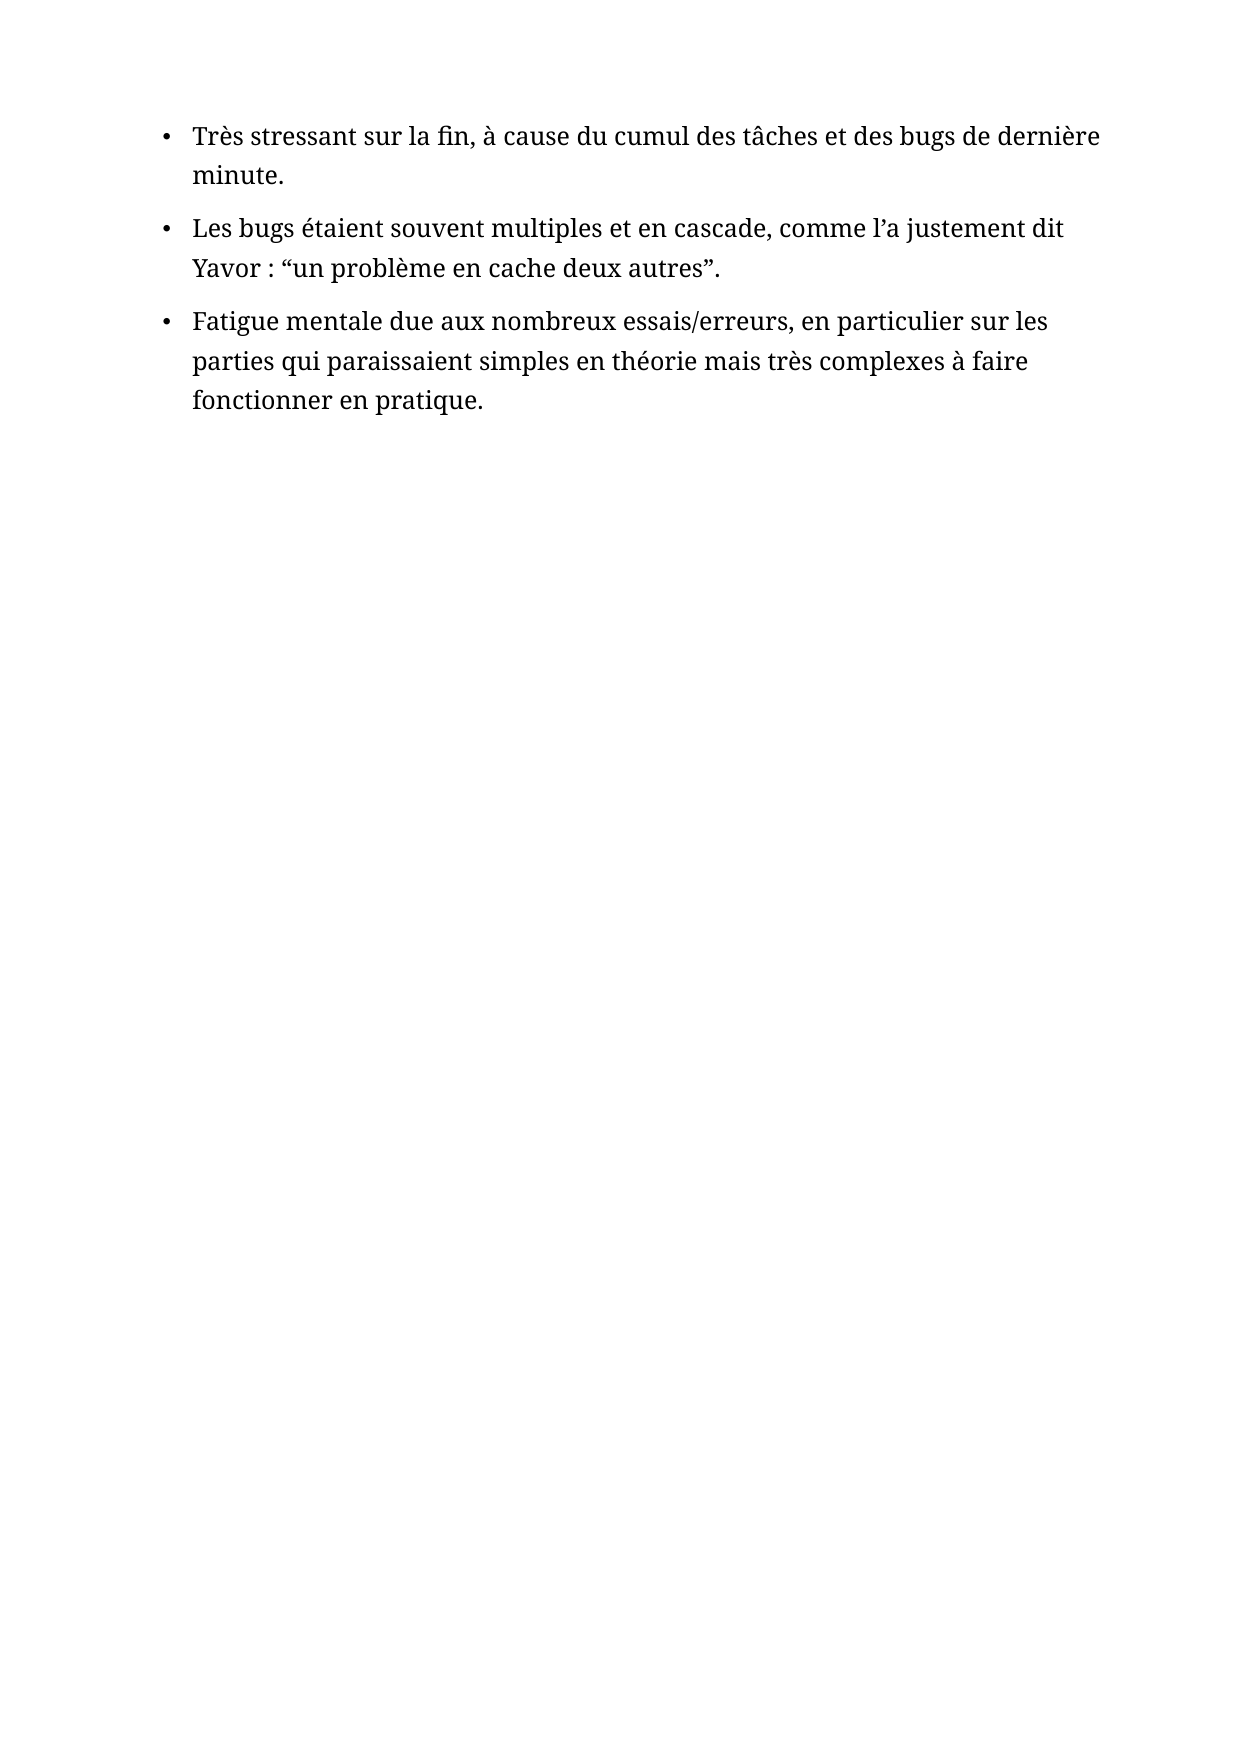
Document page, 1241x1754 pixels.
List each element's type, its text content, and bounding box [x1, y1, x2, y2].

list Fatigue mentale due aux nombreux essais/erreurs, en particulier sur les parties qui paraissaient simples en théorie mais très complexes à faire fonctionner en pratique. [162, 304, 1122, 416]
list Les bugs étaient souvent multiples et en cascade, comme l’a justement dit Yavor : “un problème en cache deux autres”. [162, 211, 1122, 284]
list Très stressant sur la fin, à cause du cumul des tâches et des bugs de dernière minute. [162, 118, 1122, 191]
